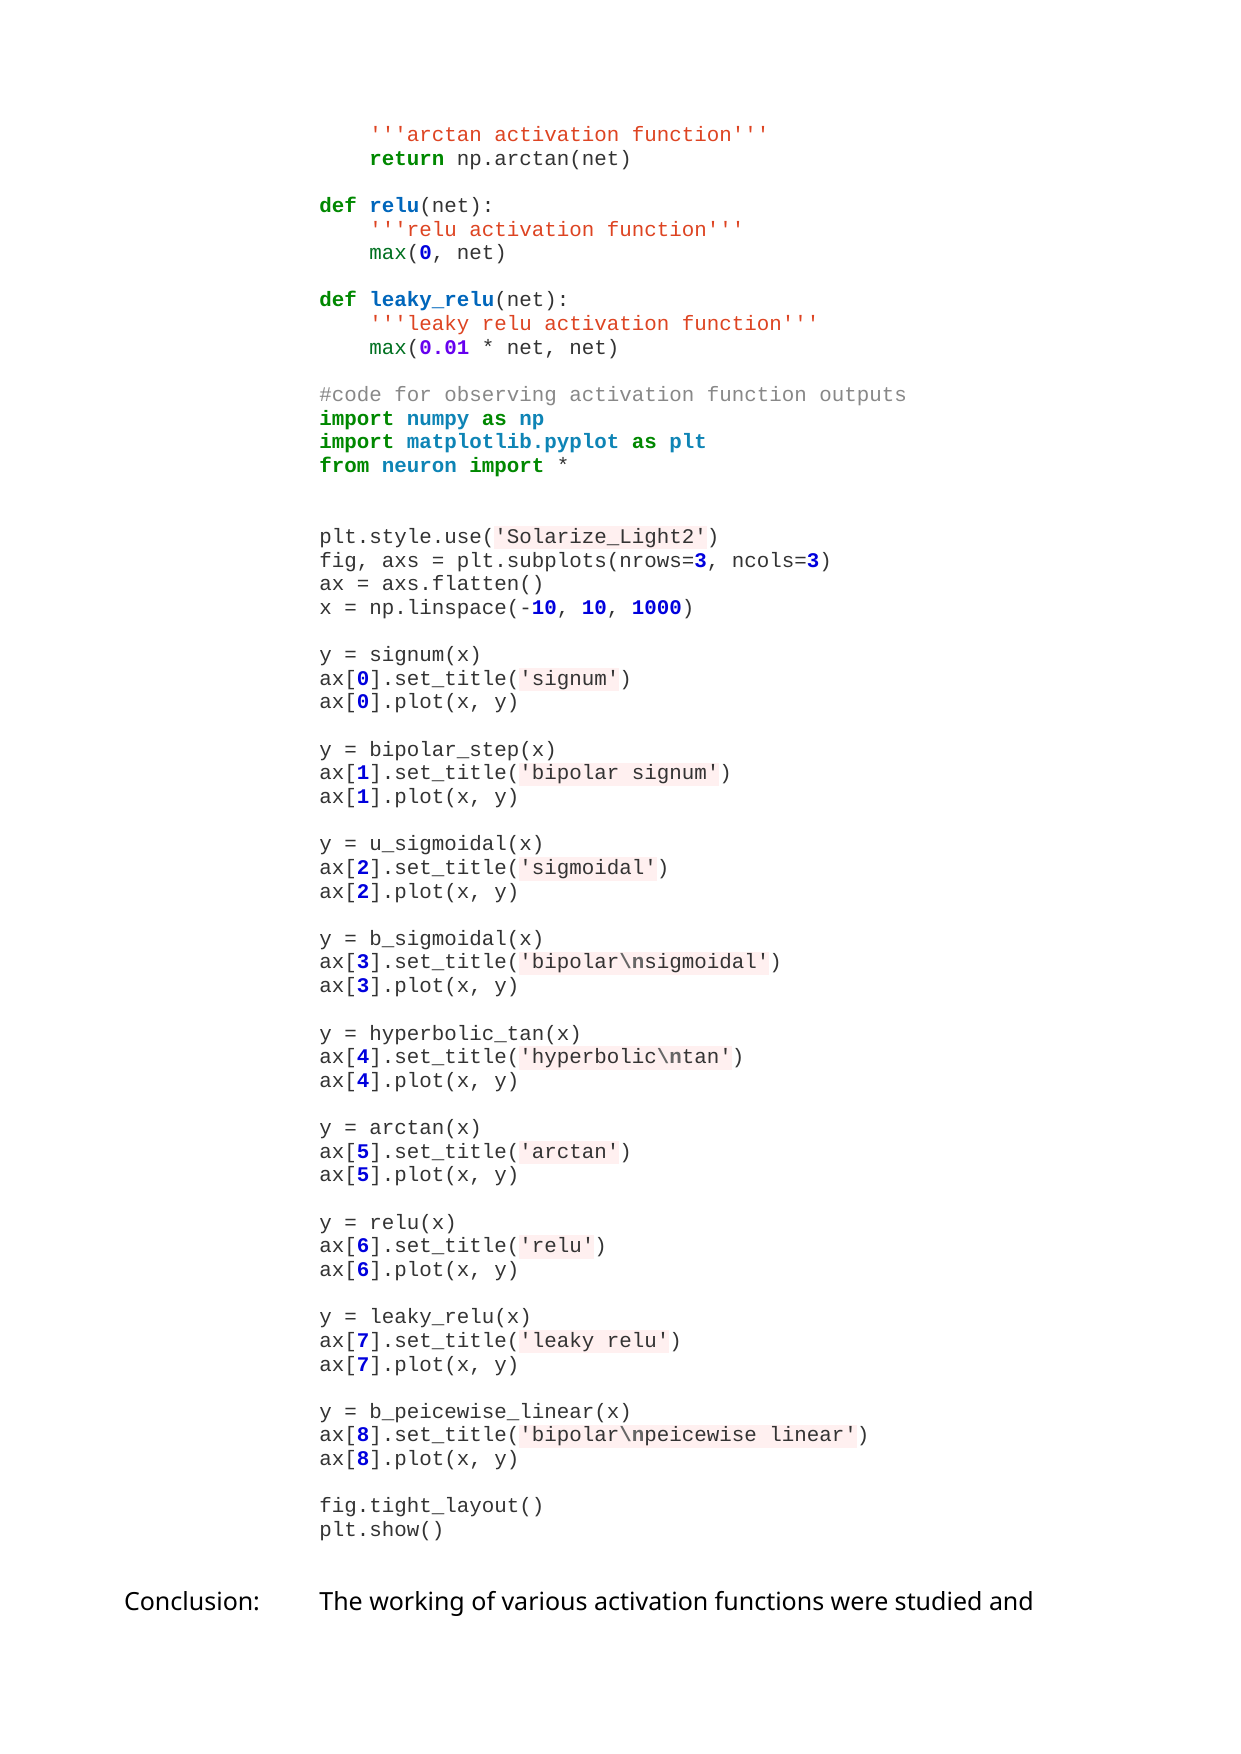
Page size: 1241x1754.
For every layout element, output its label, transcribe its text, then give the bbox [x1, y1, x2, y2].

table_cell The working of various activation functions were studied and [314, 1579, 1123, 1623]
table_cell '''arctan activation function''' return np.arctan(net) def relu(net): '''relu activation function''' max(0, net) def leaky_relu(net): '''leaky relu activation function''' max(0.01 * net, net) #code for observing activation function outputs import numpy as np import matplotlib.pyplot as plt from neuron import * plt.style.use('Solarize_Light2') fig, axs = plt.subplots(nrows=3, ncols=3) ax = axs.flatten() x = np.linspace(-10, 10, 1000) y = signum(x) ax[0].set_title('signum') ax[0].plot(x, y) y = bipolar_step(x) ax[1].set_title('bipolar signum') ax[1].plot(x, y) y = u_sigmoidal(x) ax[2].set_title('sigmoidal') ax[2].plot(x, y) y = b_sigmoidal(x) ax[3].set_title('bipolar\nsigmoidal') ax[3].plot(x, y) y = hyperbolic_tan(x) ax[4].set_title('hyperbolic\ntan') ax[4].plot(x, y) y = arctan(x) ax[5].set_title('arctan') ax[5].plot(x, y) y = relu(x) ax[6].set_title('relu') ax[6].plot(x, y) y = leaky_relu(x) ax[7].set_title('leaky relu') ax[7].plot(x, y) y = b_peicewise_linear(x) ax[8].set_title('bipolar\npeicewise linear') ax[8].plot(x, y) fig.tight_layout() plt.show() [314, 119, 1123, 1578]
table_cell Conclusion: [119, 1579, 313, 1623]
table_cell [119, 119, 313, 1578]
